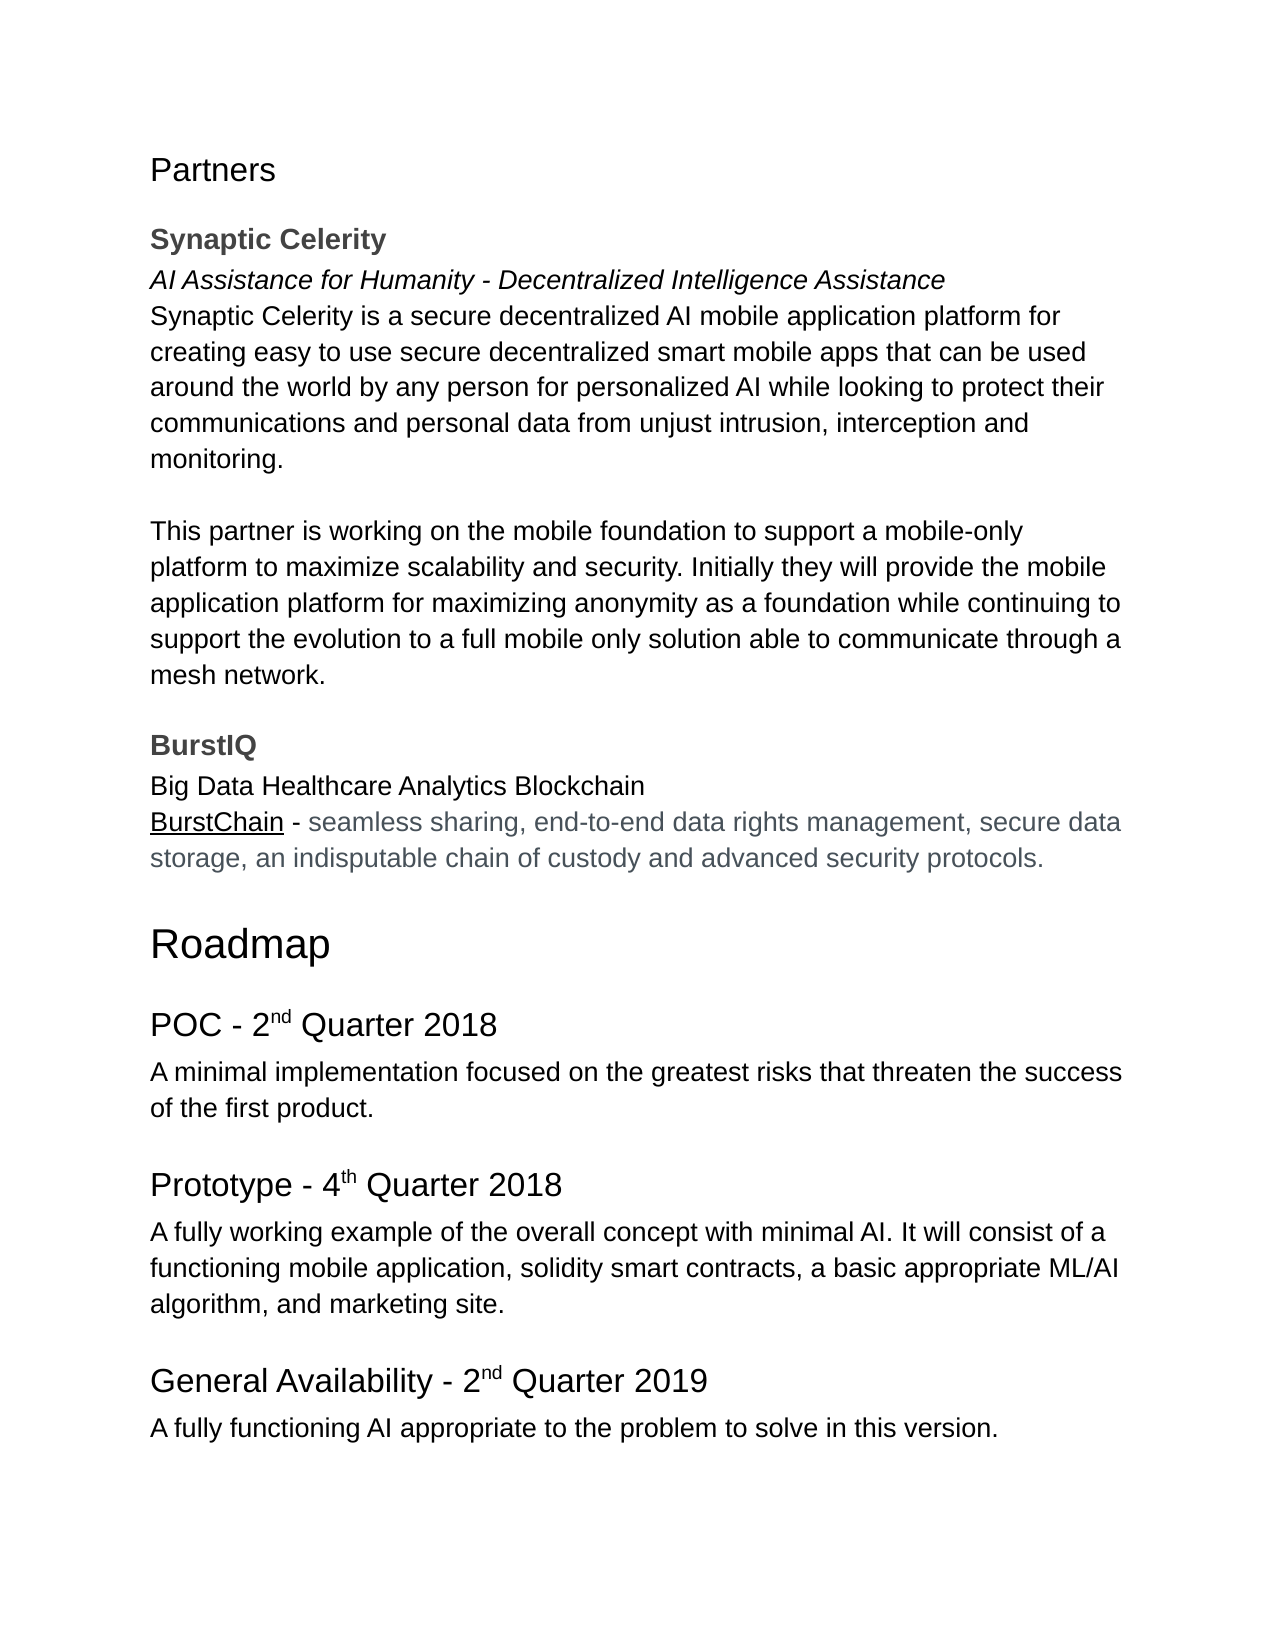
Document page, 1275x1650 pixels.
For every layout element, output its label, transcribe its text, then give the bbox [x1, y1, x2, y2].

subtitle Roadmap [150, 919, 1125, 967]
subtitle Partners [150, 150, 1125, 188]
text A minimal implementation focused on the greatest risks that threaten the success of the first product. [150, 1056, 1125, 1123]
text Synaptic Celerity is a secure decentralized AI mobile application platform for creating easy to use secure decentralized smart mobile apps that can be used around the world by any person for personalized AI while looking to protect their communications and personal data from unjust intrusion, interception and monitoring. [150, 299, 1125, 474]
text Big Data Healthcare Analytics Blockchain [150, 770, 1125, 801]
text A fully working example of the overall concept with minimal AI. It will consist of a functioning mobile application, solidity smart contracts, a basic appropriate ML/AI algorithm, and marketing site. [150, 1216, 1125, 1319]
subtitle General Availability - 2nd Quarter 2019 [150, 1362, 1125, 1400]
subtitle POC - 2nd Quarter 2018 [150, 1005, 1125, 1043]
subtitle Synaptic Celerity [150, 222, 1125, 255]
text This partner is working on the mobile foundation to support a mobile-only platform to maximize scalability and security. Initially they will provide the mobile application platform for maximizing anonymity as a foundation while continuing to support the evolution to a full mobile only solution able to communicate through a mesh network. [150, 515, 1125, 690]
text AI Assistance for Humanity - Decentralized Intelligence Assistance [150, 264, 1125, 295]
subtitle Prototype - 4th Quarter 2018 [150, 1165, 1125, 1204]
subtitle BurstIQ [150, 728, 1125, 762]
text BurstChain - seamless sharing, end-to-end data rights management, secure data storage, an indisputable chain of custody and advanced security protocols. [150, 806, 1125, 873]
text A fully functioning AI appropriate to the problem to solve in this version. [150, 1412, 1125, 1444]
